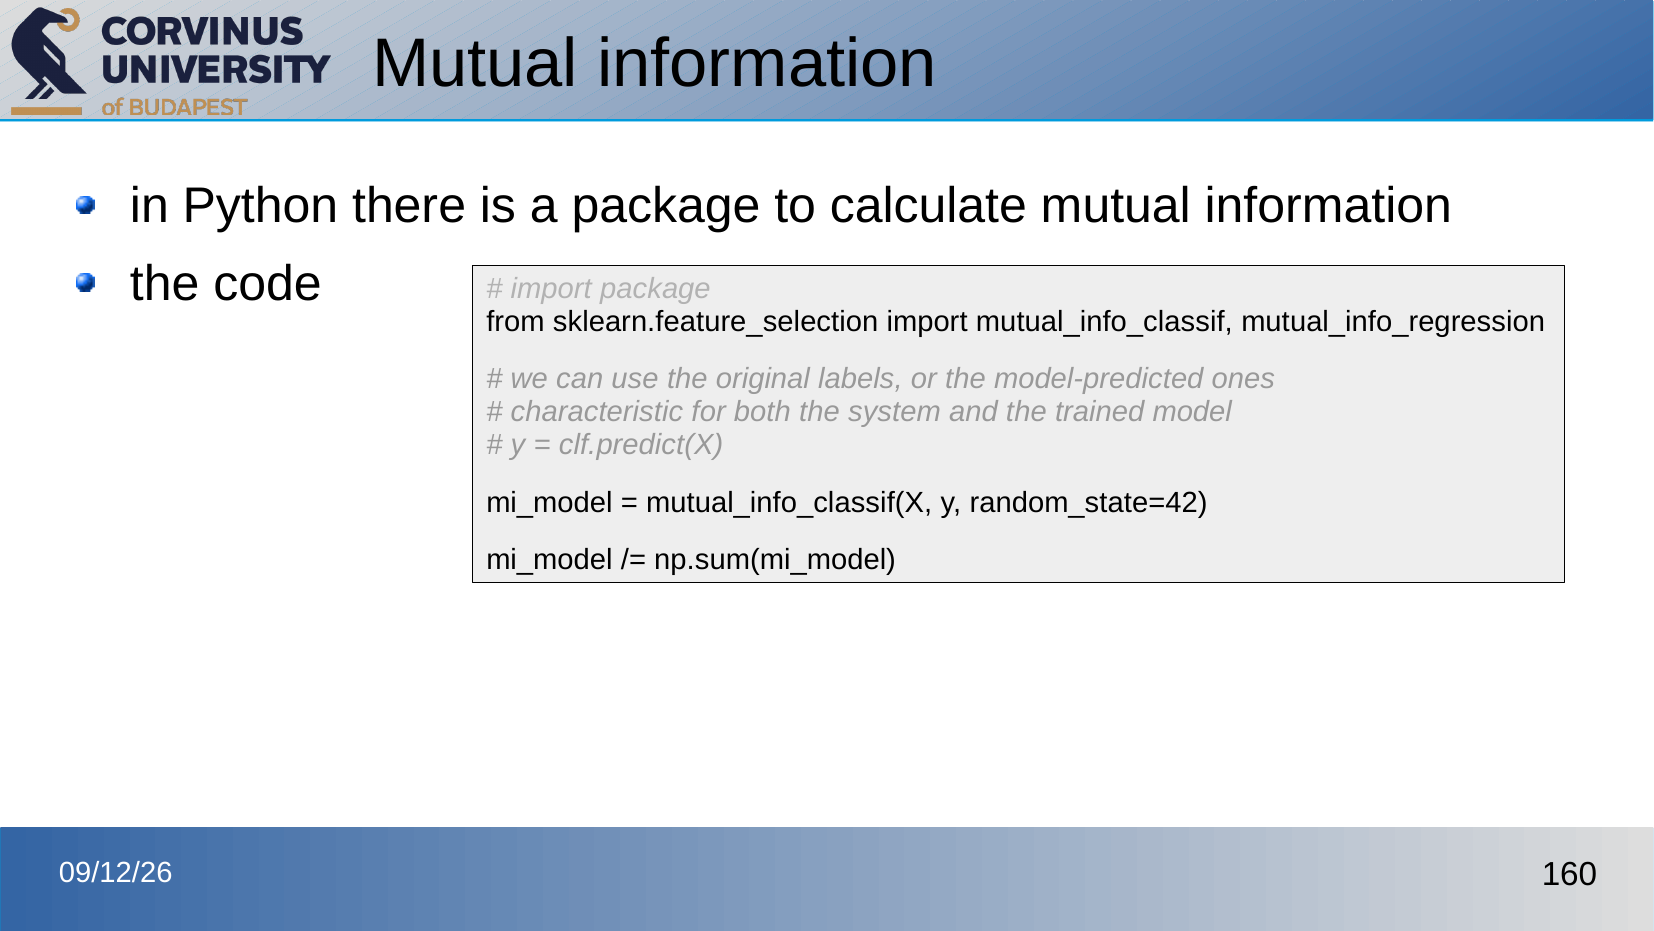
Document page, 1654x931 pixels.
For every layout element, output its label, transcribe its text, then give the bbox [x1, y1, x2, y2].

title Mutual information [372, 23, 1625, 103]
list in Python there is a package to calculate mutual information the code [59, 177, 1625, 768]
text_box # import package from sklearn.feature_selection import mutual_info_classif, mutual_info_regression # we can use the original labels, or the model-predicted ones # characteristic for both the system and the trained model # y = clf.predict(X) mi_model = mutual_info_classif(X, y, random_state=42) mi_model /= np.sum(mi_model) [472, 265, 1565, 583]
picture [11, 7, 331, 115]
